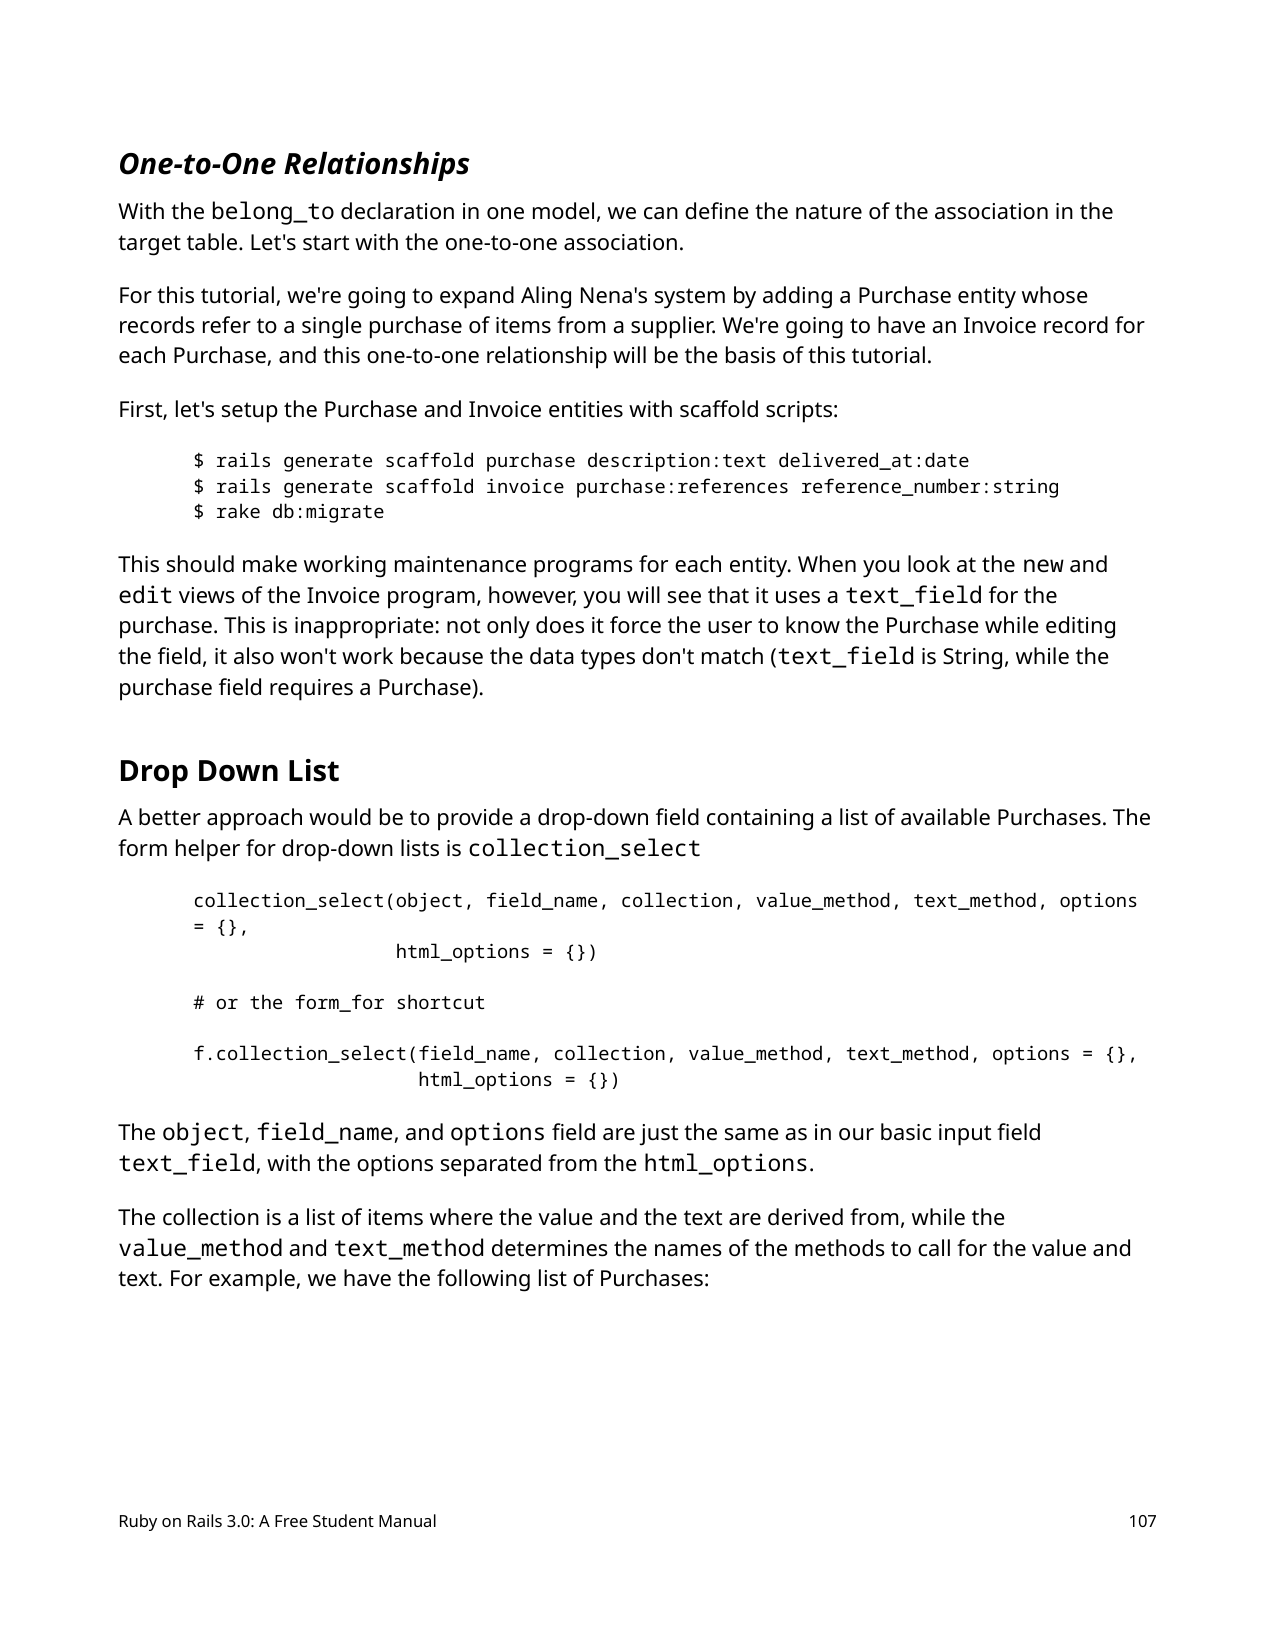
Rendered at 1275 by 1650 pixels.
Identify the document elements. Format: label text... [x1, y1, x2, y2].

text collection_select(object, field_name, collection, value_method, text_method, options = {}, html_options = {}) # or the form_for shortcut f.collection_select(field_name, collection, value_method, text_method, options = {}, html_options = {}) [193, 887, 1157, 1092]
text With the belong_to declaration in one model, we can define the nature of the association in the target table. Let's start with the one-to-one association. [118, 195, 1157, 256]
text A better approach would be to provide a drop-down field containing a list of available Purchases. The form helper for drop-down lists is collection_select [118, 802, 1157, 863]
text $ rails generate scaffold purchase description:text delivered_at:date $ rails generate scaffold invoice purchase:references reference_number:string $ rake db:migrate [193, 447, 1157, 524]
text The object, field_name, and options field are just the same as in our basic input field text_field, with the options separated from the html_options. [118, 1116, 1157, 1178]
text The collection is a list of items where the value and the text are derived from, while the value_method and text_method determines the names of the methods to call for the value and text. For example, we have the following list of Purchases: [118, 1202, 1157, 1293]
text For this tutorial, we're going to expand Aling Nena's system by adding a Purchase entity whose records refer to a single purchase of items from a supplier. We're going to have an Invoice record for each Purchase, and this one-to-one relationship will be the basis of this tutorial. [118, 280, 1157, 370]
subtitle Drop Down List [118, 750, 1157, 790]
subtitle One-to-One Relationships [118, 143, 1157, 183]
text This should make working maintenance programs for each entity. When you look at the new and edit views of the Invoice program, however, you will see that it uses a text_field for the purchase. This is inappropriate: not only does it force the user to know the Purchase while editing the field, it also won't work because the data types don't match (text_field is String, while the purchase field requires a Purchase). [118, 548, 1157, 701]
text First, let's setup the Purchase and Invoice entities with scaffold scripts: [118, 394, 1157, 423]
